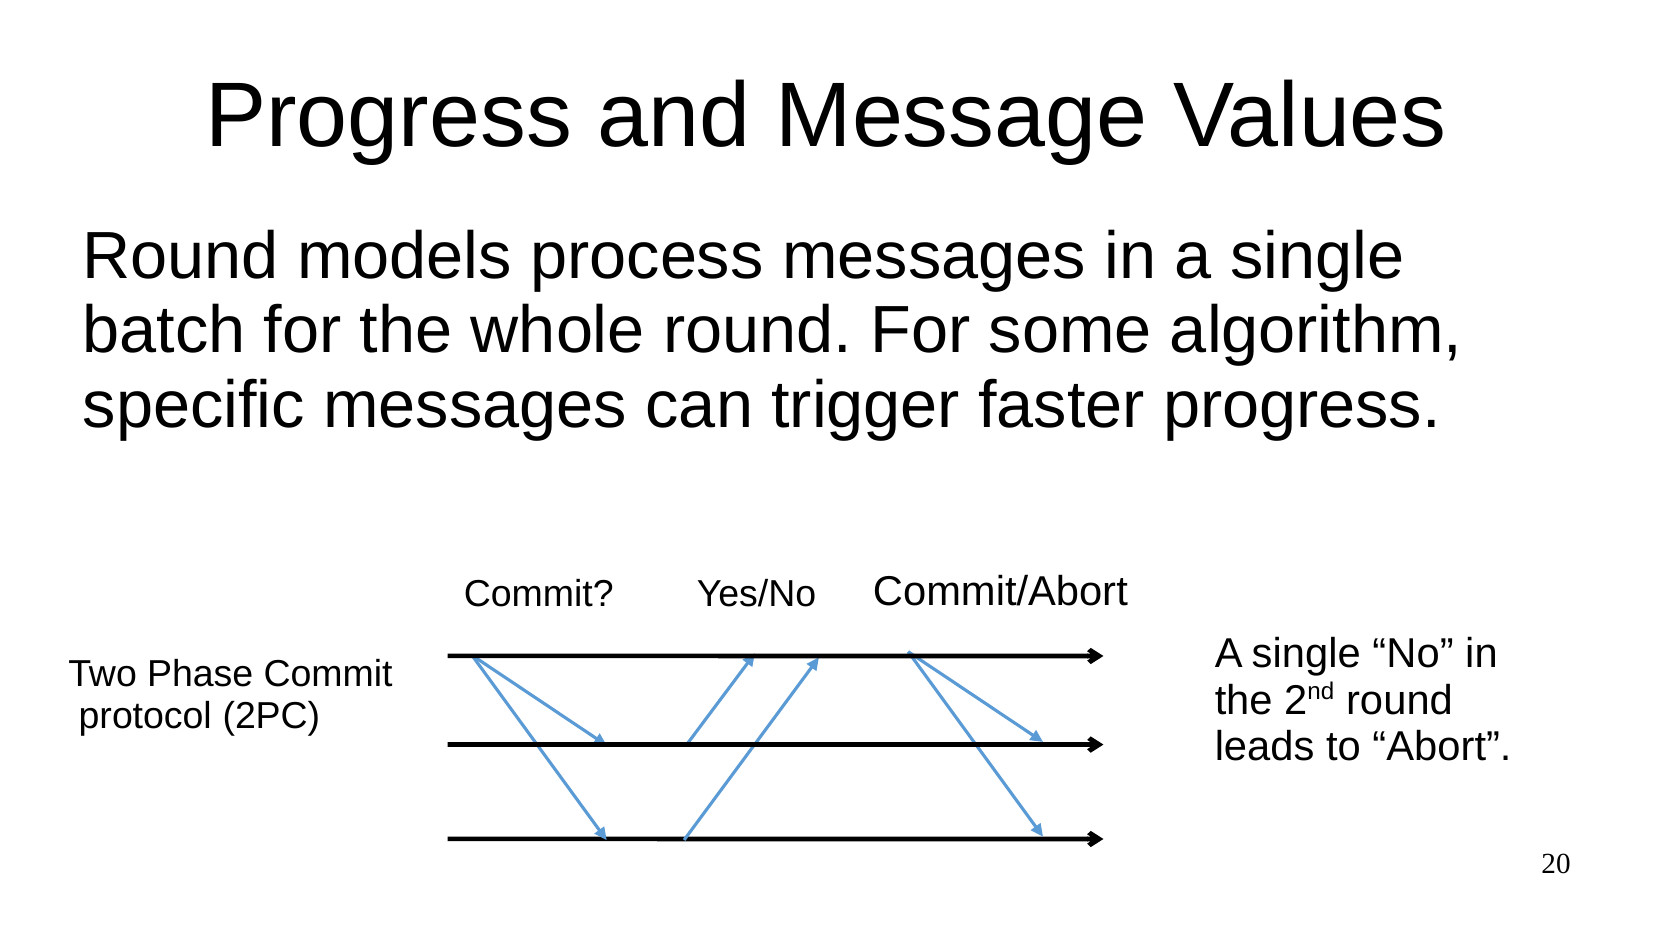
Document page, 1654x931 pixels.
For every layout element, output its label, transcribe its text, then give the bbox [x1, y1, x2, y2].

list Round models process messages in a single batch for the whole round. For some algorithm, specific messages can trigger faster progress. [82, 217, 1571, 586]
text_box Commit/Abort [858, 556, 1143, 622]
text_box A single “No” in the 2nd round leads to “Abort”. [1200, 622, 1531, 826]
text_box Yes/No [682, 561, 831, 622]
title Progress and Message Values [82, 37, 1571, 193]
text_box Two Phase Commit protocol (2PC) [53, 645, 414, 856]
text_box Commit? [449, 561, 629, 622]
